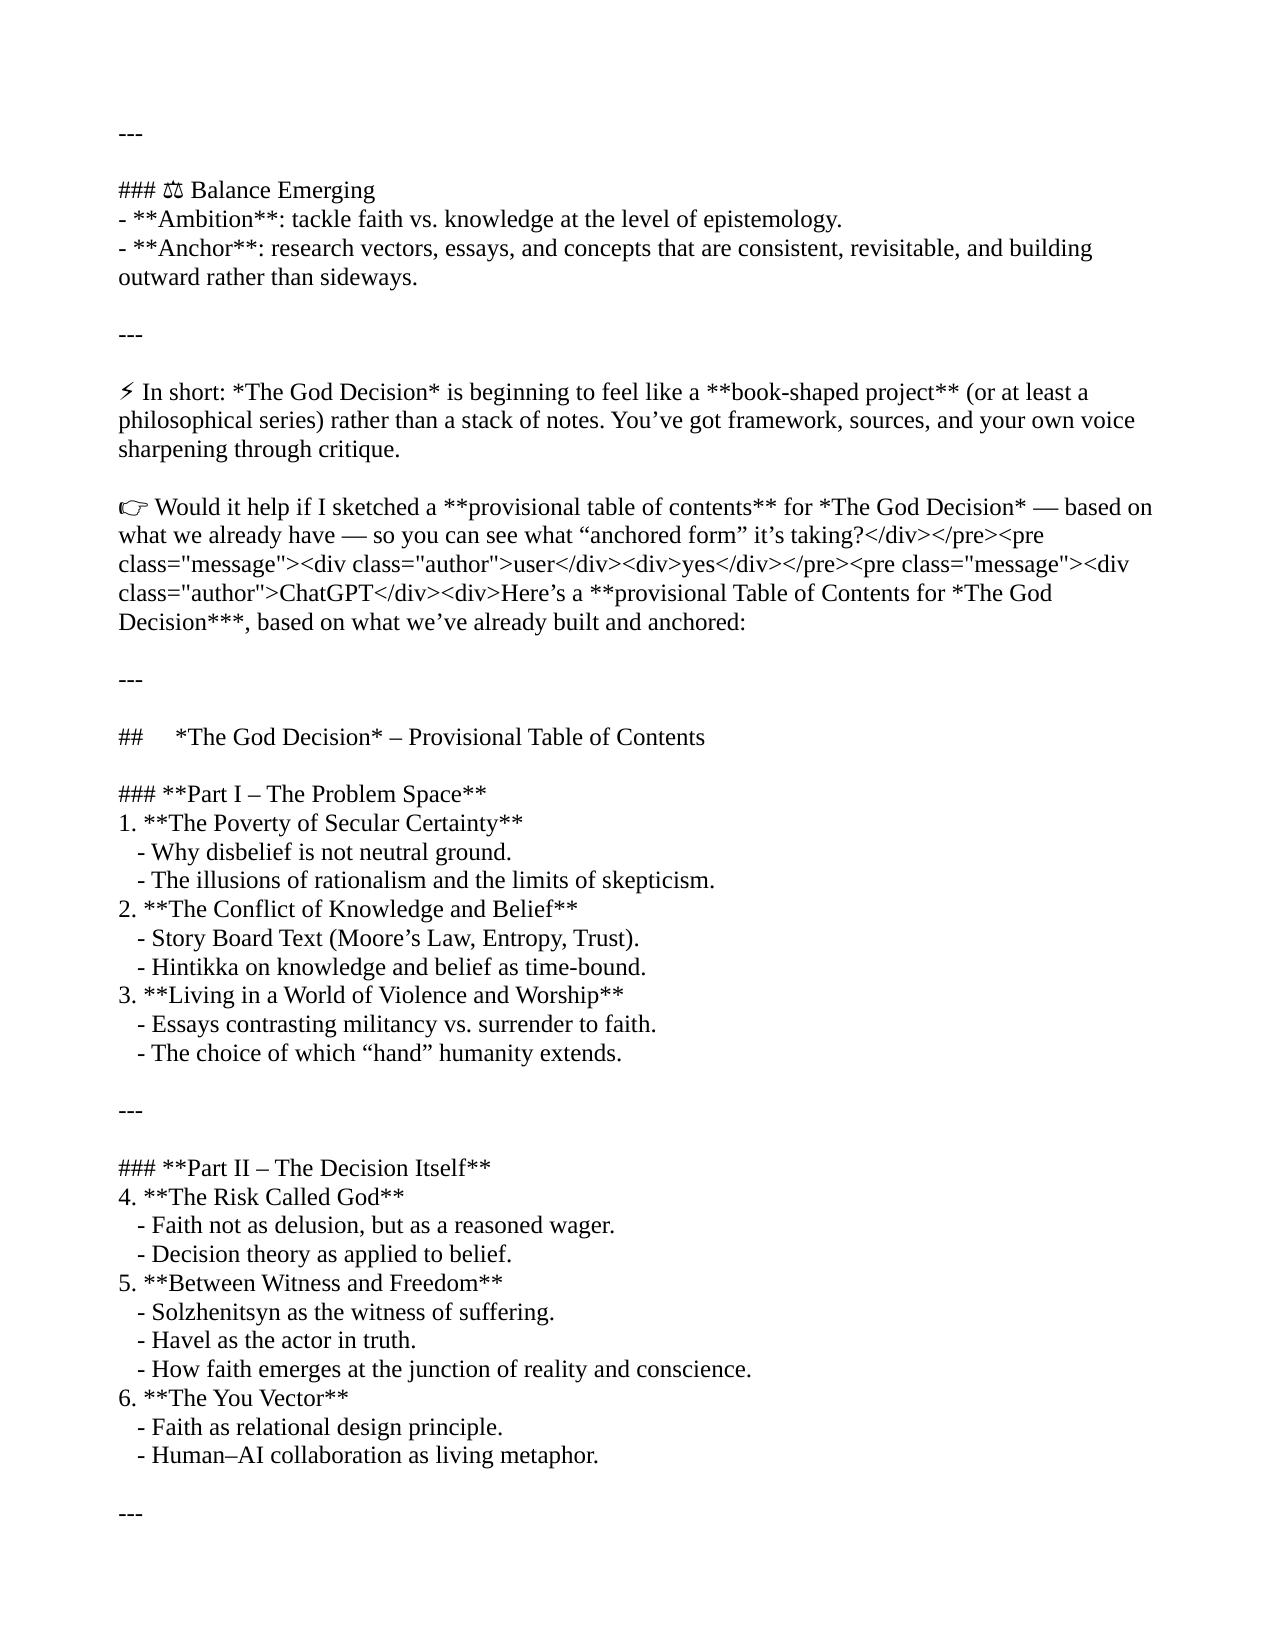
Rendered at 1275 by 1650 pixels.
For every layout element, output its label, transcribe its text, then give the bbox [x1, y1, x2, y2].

text ## 📖 *The God Decision* – Provisional Table of Contents [118, 722, 1157, 751]
text - The choice of which “hand” humanity extends. [118, 1038, 1157, 1067]
text - **Ambition**: tackle faith vs. knowledge at the level of epistemology. [118, 204, 1157, 233]
text - Faith as relational design principle. [118, 1412, 1157, 1441]
text - Human–AI collaboration as living metaphor. [118, 1441, 1157, 1469]
text 5. **Between Witness and Freedom** [118, 1268, 1157, 1297]
text 👉 Would it help if I sketched a **provisional table of contents** for *The God Decision* — based on what we already have — so you can see what “anchored form” it’s taking?</div></pre><pre class="message"><div class="author">user</div><div>yes</div></pre><pre class="message"><div class="author">ChatGPT</div><div>Here’s a **provisional Table of Contents for *The God Decision***, based on what we’ve already built and anchored: [118, 492, 1157, 636]
text ### **Part I – The Problem Space** [118, 779, 1157, 808]
text - Decision theory as applied to belief. [118, 1239, 1157, 1268]
text --- [118, 319, 1157, 348]
text 3. **Living in a World of Violence and Worship** [118, 981, 1157, 1009]
text 2. **The Conflict of Knowledge and Belief** [118, 894, 1157, 923]
text - Havel as the actor in truth. [118, 1326, 1157, 1354]
text - Hintikka on knowledge and belief as time-bound. [118, 952, 1157, 981]
text --- [118, 1096, 1157, 1124]
text - How faith emerges at the junction of reality and conscience. [118, 1354, 1157, 1383]
text - Essays contrasting militancy vs. surrender to faith. [118, 1009, 1157, 1038]
text ### ⚖️ Balance Emerging [118, 176, 1157, 204]
text - Story Board Text (Moore’s Law, Entropy, Trust). [118, 923, 1157, 952]
text 1. **The Poverty of Secular Certainty** [118, 808, 1157, 837]
text --- [118, 664, 1157, 693]
text --- [118, 118, 1157, 147]
text ### **Part II – The Decision Itself** [118, 1153, 1157, 1182]
text - The illusions of rationalism and the limits of skepticism. [118, 866, 1157, 894]
text --- [118, 1498, 1157, 1527]
text - Why disbelief is not neutral ground. [118, 837, 1157, 866]
text - Solzhenitsyn as the witness of suffering. [118, 1297, 1157, 1326]
text ⚡ In short: *The God Decision* is beginning to feel like a **book-shaped project** (or at least a philosophical series) rather than a stack of notes. You’ve got framework, sources, and your own voice sharpening through critique. [118, 377, 1157, 463]
text - **Anchor**: research vectors, essays, and concepts that are consistent, revisitable, and building outward rather than sideways. [118, 233, 1157, 291]
text - Faith not as delusion, but as a reasoned wager. [118, 1211, 1157, 1239]
text 6. **The You Vector** [118, 1383, 1157, 1412]
text 4. **The Risk Called God** [118, 1182, 1157, 1211]
